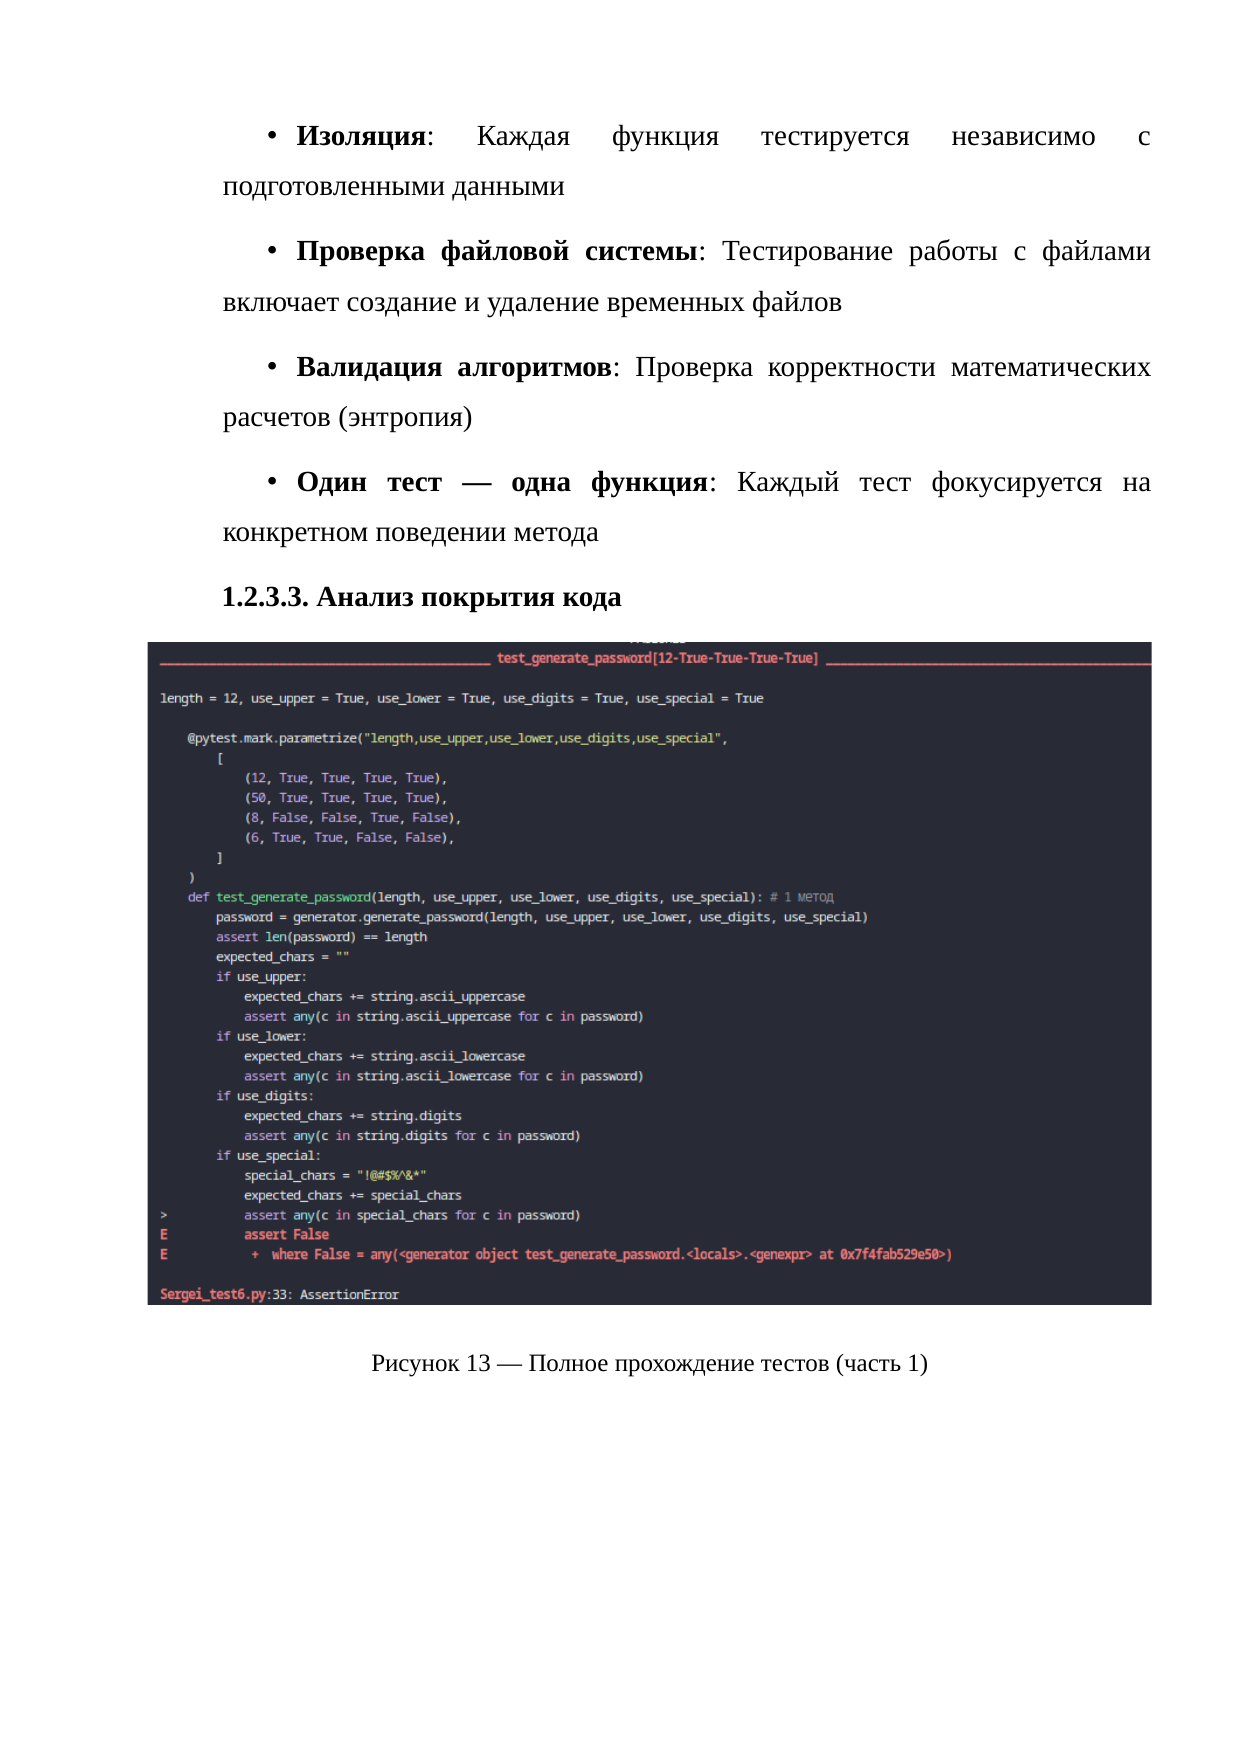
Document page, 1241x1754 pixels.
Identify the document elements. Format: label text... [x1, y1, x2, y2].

text Рисунок 13 ― Полное прохождение тестов (часть 1) [148, 1305, 1152, 1377]
list Один тест — одна функция: Каждый тест фокусируется на конкретном поведении метода [193, 464, 1152, 548]
picture [147, 642, 1152, 1305]
subtitle Анализ покрытия кода [148, 579, 1152, 613]
list Изоляция: Каждая функция тестируется независимо с подготовленными данными [193, 118, 1152, 202]
list Валидация алгоритмов: Проверка корректности математических расчетов (энтропия) [193, 349, 1152, 433]
list Проверка файловой системы: Тестирование работы с файлами включает создание и удаление временных файлов [193, 233, 1152, 317]
